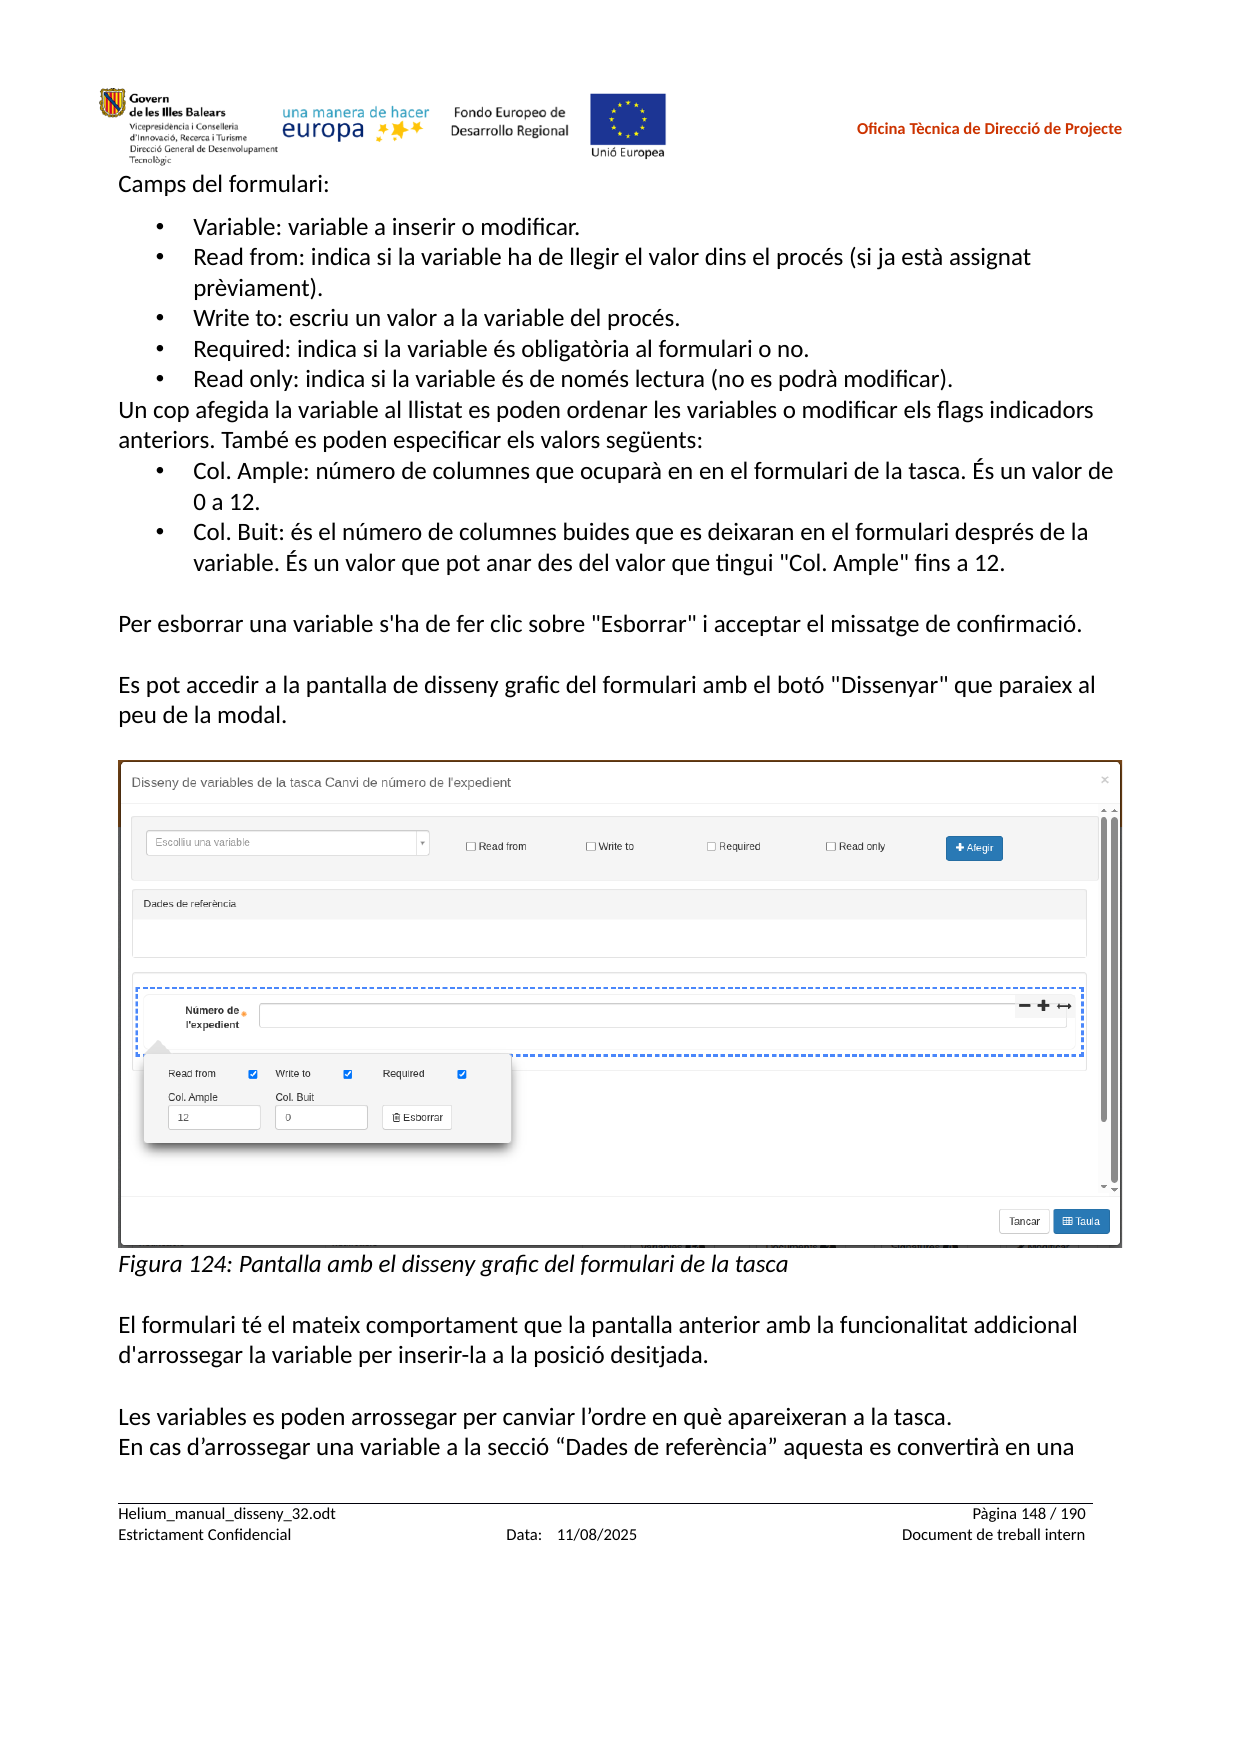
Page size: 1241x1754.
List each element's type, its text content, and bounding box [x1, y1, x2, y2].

list Required: indica si la variable és obligatòria al formulari o no. [156, 333, 1122, 363]
text Figura 124: Pantalla amb el disseny grafic del formulari de la tasca [118, 1248, 1122, 1278]
text Les variables es poden arrossegar per canviar l’ordre en què apareixeran a la tasca. [118, 1401, 1122, 1431]
picture [118, 760, 1123, 1248]
list Read from: indica si la variable ha de llegir el valor dins el procés (si ja està assignat prèviament). [156, 241, 1122, 302]
picture [99, 87, 668, 166]
list Variable: variable a inserir o modificar. [156, 211, 1122, 241]
list Read only: indica si la variable és de només lectura (no es podrà modificar). [156, 363, 1122, 394]
text Camps del formulari: [118, 168, 1122, 198]
list Col. Buit: és el número de columnes buides que es deixaran en el formulari després de la variable. És un valor que pot anar des del valor que tingui "Col. Ample" fins a 12. [156, 516, 1122, 577]
text En cas d’arrossegar una variable a la secció “Dades de referència” aquesta es convertirà en una [118, 1431, 1122, 1462]
text Es pot accedir a la pantalla de disseny grafic del formulari amb el botó "Dissenyar" que paraiex al peu de la modal. [118, 669, 1122, 730]
list Write to: escriu un valor a la variable del procés. [156, 302, 1122, 333]
text Per esborrar una variable s'ha de fer clic sobre "Esborrar" i acceptar el missatge de confirmació. [118, 608, 1122, 638]
list Col. Ample: número de columnes que ocuparà en en el formulari de la tasca. És un valor de 0 a 12. [156, 455, 1122, 516]
text Un cop afegida la variable al llistat es poden ordenar les variables o modificar els flags indicadors anteriors. També es poden especificar els valors següents: [118, 394, 1122, 455]
text El formulari té el mateix comportament que la pantalla anterior amb la funcionalitat addicional d'arrossegar la variable per inserir-la a la posició desitjada. [118, 1309, 1122, 1370]
